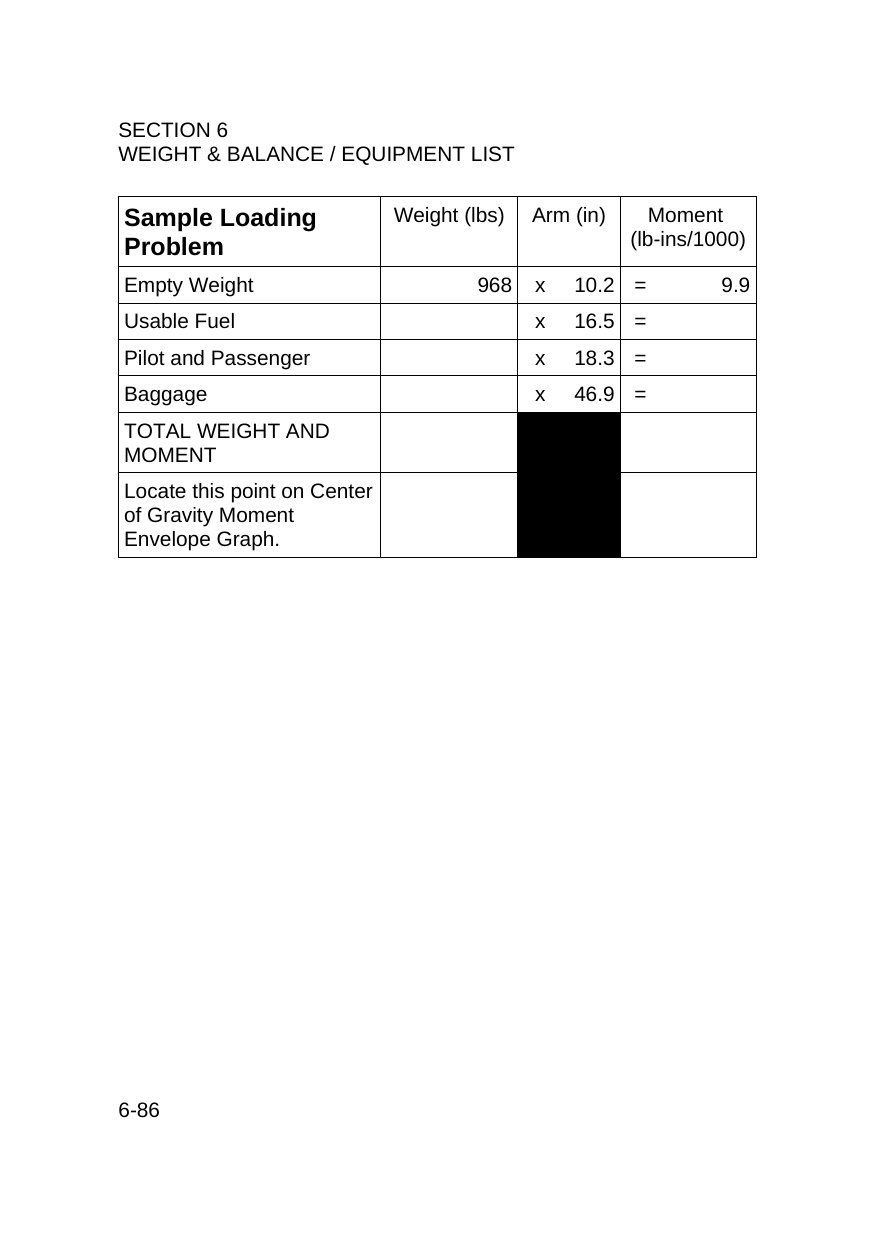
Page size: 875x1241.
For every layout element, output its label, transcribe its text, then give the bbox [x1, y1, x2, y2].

table_cell [518, 413, 620, 472]
table_header Arm (in) [518, 197, 620, 266]
table_cell Empty Weight [119, 267, 380, 302]
table_cell = [621, 340, 756, 375]
table_cell 968 [381, 267, 517, 302]
table_cell [381, 376, 517, 412]
table_cell [621, 473, 756, 557]
table_header Weight (lbs) [381, 197, 517, 266]
table_cell x 18.3 [518, 340, 620, 375]
table_cell TOTAL WEIGHT AND MOMENT [119, 413, 380, 472]
table_cell Pilot and Passenger [119, 340, 380, 375]
table_cell x 46.9 [518, 376, 620, 412]
table_cell [381, 473, 517, 557]
table_cell x 16.5 [518, 304, 620, 339]
table_cell [381, 413, 517, 472]
table_header Sample Loading Problem [119, 197, 380, 266]
table_cell = 9.9 [621, 267, 756, 302]
table_cell [381, 304, 517, 339]
table_cell [381, 340, 517, 375]
table_cell Usable Fuel [119, 304, 380, 339]
table_cell [621, 413, 756, 472]
table_header Moment (lb-ins/1000) [621, 197, 756, 266]
table_cell Locate this point on Center of Gravity Moment Envelope Graph. [119, 473, 380, 557]
table_cell [518, 473, 620, 557]
table_cell x 10.2 [518, 267, 620, 302]
table_cell = [621, 304, 756, 339]
table_cell Baggage [119, 376, 380, 412]
table_cell = [621, 376, 756, 412]
